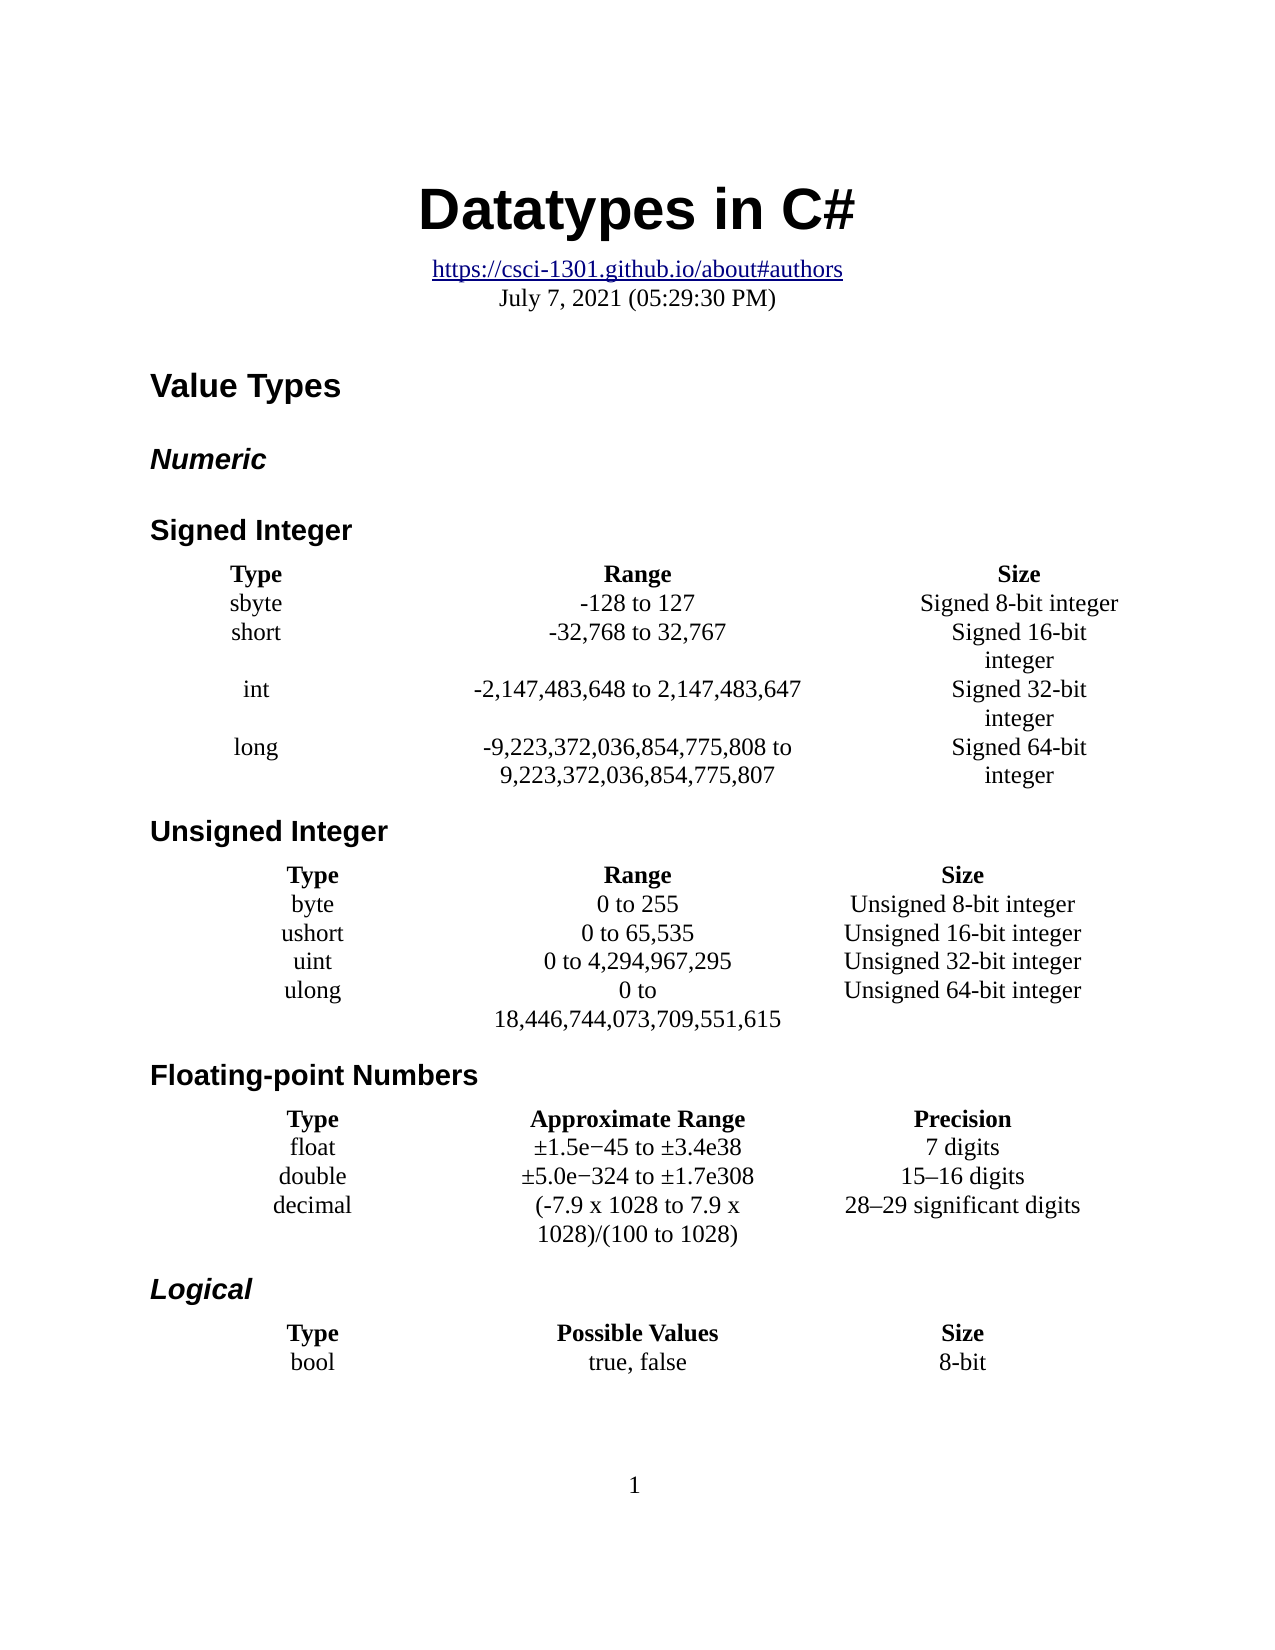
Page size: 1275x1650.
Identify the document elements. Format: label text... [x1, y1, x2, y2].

table_cell 0 to 4,294,967,295 [475, 946, 800, 975]
subtitle Logical [150, 1272, 1125, 1306]
table_cell byte [150, 889, 475, 918]
subtitle Signed Integer [150, 513, 1125, 547]
table_cell (-7.9 x 1028 to 7.9 x 1028)/(100 to 1028) [475, 1190, 800, 1247]
table_cell 8-bit [800, 1347, 1125, 1376]
table_header Range [362, 559, 913, 588]
table_cell Unsigned 8-bit integer [800, 889, 1125, 918]
table_header Range [475, 860, 800, 889]
table_cell ±5.0e−324 to ±1.7e308 [475, 1161, 800, 1190]
table_cell Signed 32-bit integer [913, 674, 1125, 732]
table_cell ±1.5e−45 to ±3.4e38 [475, 1133, 800, 1161]
table_cell -32,768 to 32,767 [362, 617, 913, 674]
table_cell -9,223,372,036,854,775,808 to 9,223,372,036,854,775,807 [362, 732, 913, 789]
table_cell 15–16 digits [800, 1161, 1125, 1190]
table_cell 28–29 significant digits [800, 1190, 1125, 1247]
table_cell ushort [150, 918, 475, 946]
subtitle Unsigned Integer [150, 814, 1125, 848]
subtitle Numeric [150, 442, 1125, 476]
table_header Precision [800, 1104, 1125, 1132]
table_cell short [150, 617, 362, 674]
subtitle Value Types [150, 366, 1125, 404]
subtitle Floating-point Numbers [150, 1058, 1125, 1091]
table_header Size [800, 860, 1125, 889]
table_cell double [150, 1161, 475, 1190]
table_cell Unsigned 16-bit integer [800, 918, 1125, 946]
table_cell float [150, 1133, 475, 1161]
table_header Type [150, 860, 475, 889]
table_header Size [913, 559, 1125, 588]
table_cell Signed 64-bit integer [913, 732, 1125, 789]
text July 7, 2021 (05:29:30 PM) [150, 283, 1125, 312]
table_header Possible Values [475, 1319, 800, 1347]
table_header Type [150, 1104, 475, 1132]
table_cell int [150, 674, 362, 732]
table_cell ulong [150, 975, 475, 1033]
table_cell -2,147,483,648 to 2,147,483,647 [362, 674, 913, 732]
table_header Type [150, 1319, 475, 1347]
table_cell long [150, 732, 362, 789]
table_cell true, false [475, 1347, 800, 1376]
table_cell -128 to 127 [362, 588, 913, 617]
title Datatypes in C# [150, 175, 1125, 242]
table_cell bool [150, 1347, 475, 1376]
table_cell 0 to 255 [475, 889, 800, 918]
table_cell Unsigned 64-bit integer [800, 975, 1125, 1033]
text https://csci-1301.github.io/about#authors [150, 254, 1125, 283]
table_cell 0 to 18,446,744,073,709,551,615 [475, 975, 800, 1033]
table_cell sbyte [150, 588, 362, 617]
table_cell Signed 16-bit integer [913, 617, 1125, 674]
table_header Size [800, 1319, 1125, 1347]
table_header Approximate Range [475, 1104, 800, 1132]
table_cell uint [150, 946, 475, 975]
table_cell Unsigned 32-bit integer [800, 946, 1125, 975]
table_cell decimal [150, 1190, 475, 1247]
table_header Type [150, 559, 362, 588]
table_cell 7 digits [800, 1133, 1125, 1161]
table_cell Signed 8-bit integer [913, 588, 1125, 617]
table_cell 0 to 65,535 [475, 918, 800, 946]
